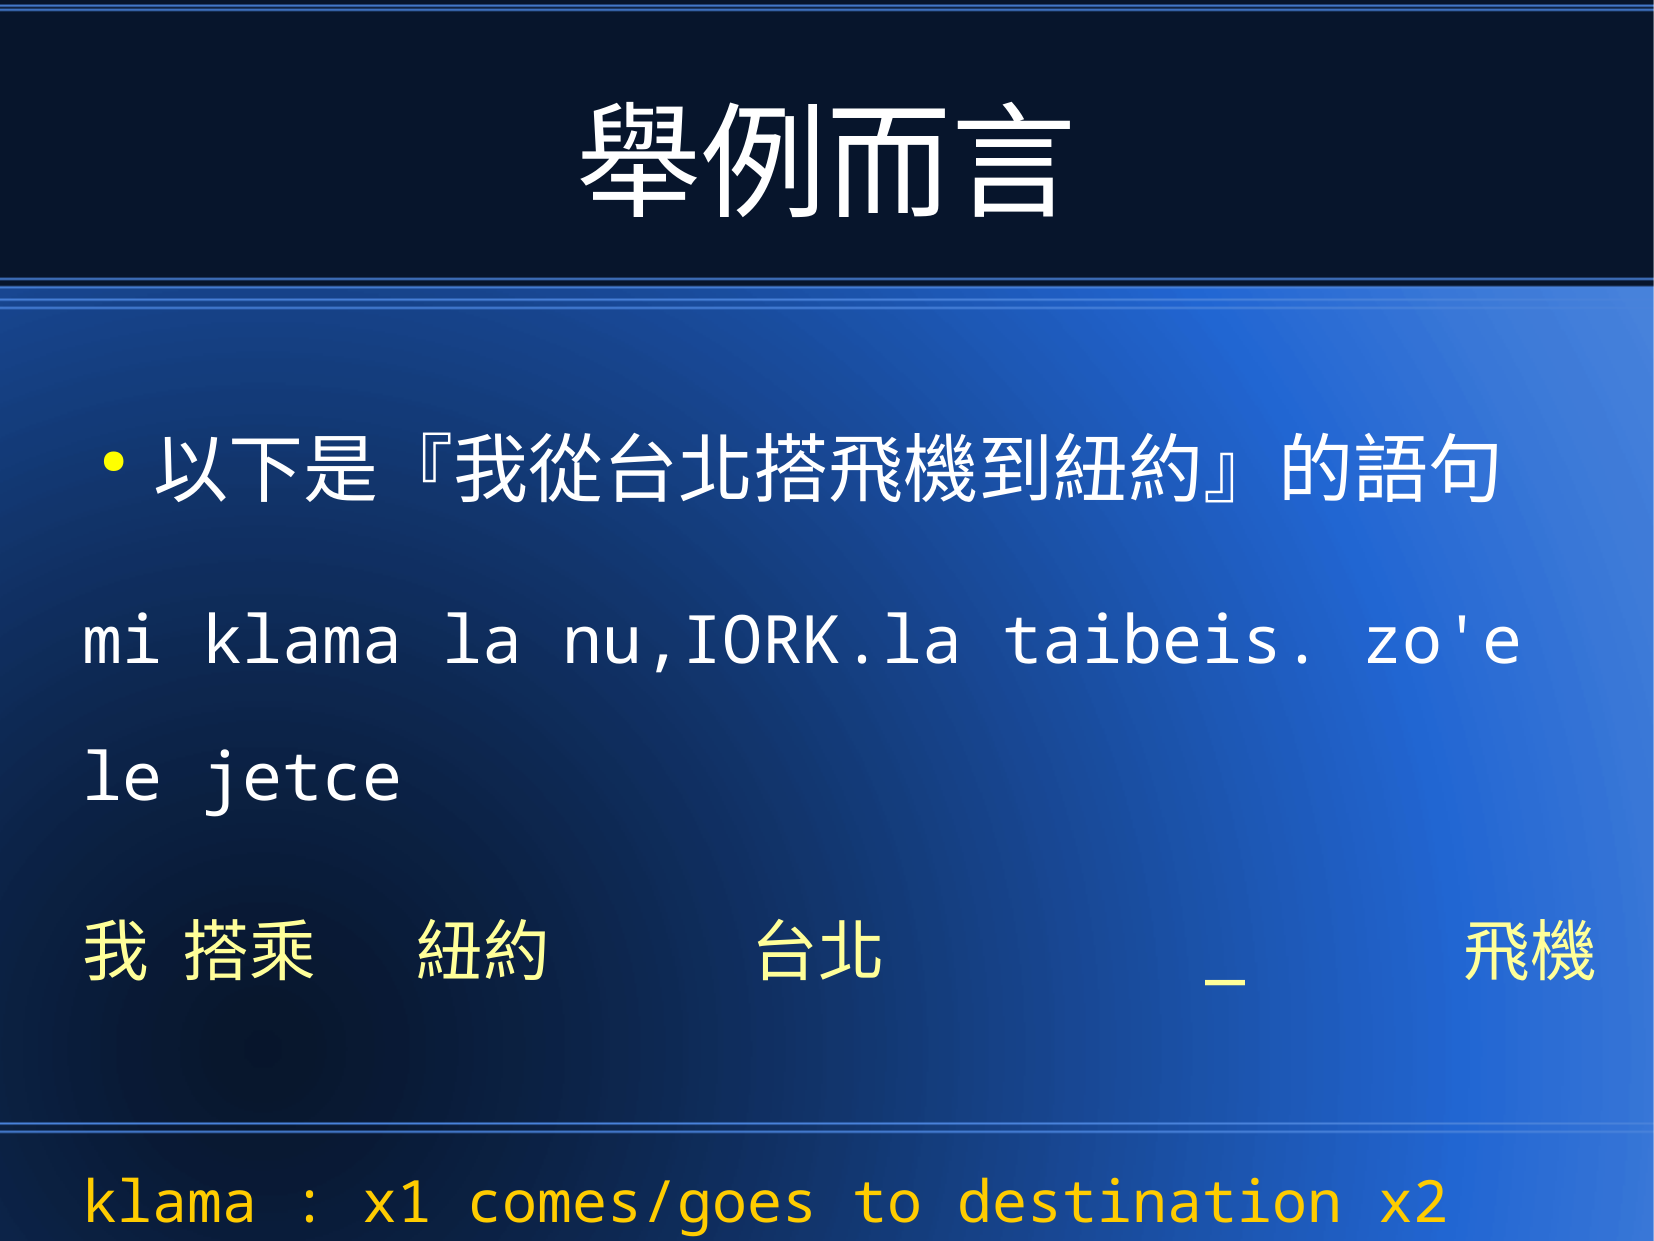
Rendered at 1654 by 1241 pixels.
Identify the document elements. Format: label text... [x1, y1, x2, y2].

list 以下是『我從台北搭飛機到紐約』的語句 mi klama la nu,IORK.la taibeis. zo'e le jetce 我 搭乘 紐約 台北 _ 飛機 klama : x1 comes/goes to destination x2 from origin x3 via route x4 using means/vehicle x5. [82, 355, 1607, 1241]
title 舉例而言 [82, 49, 1571, 257]
picture [0, 0, 1654, 1241]
